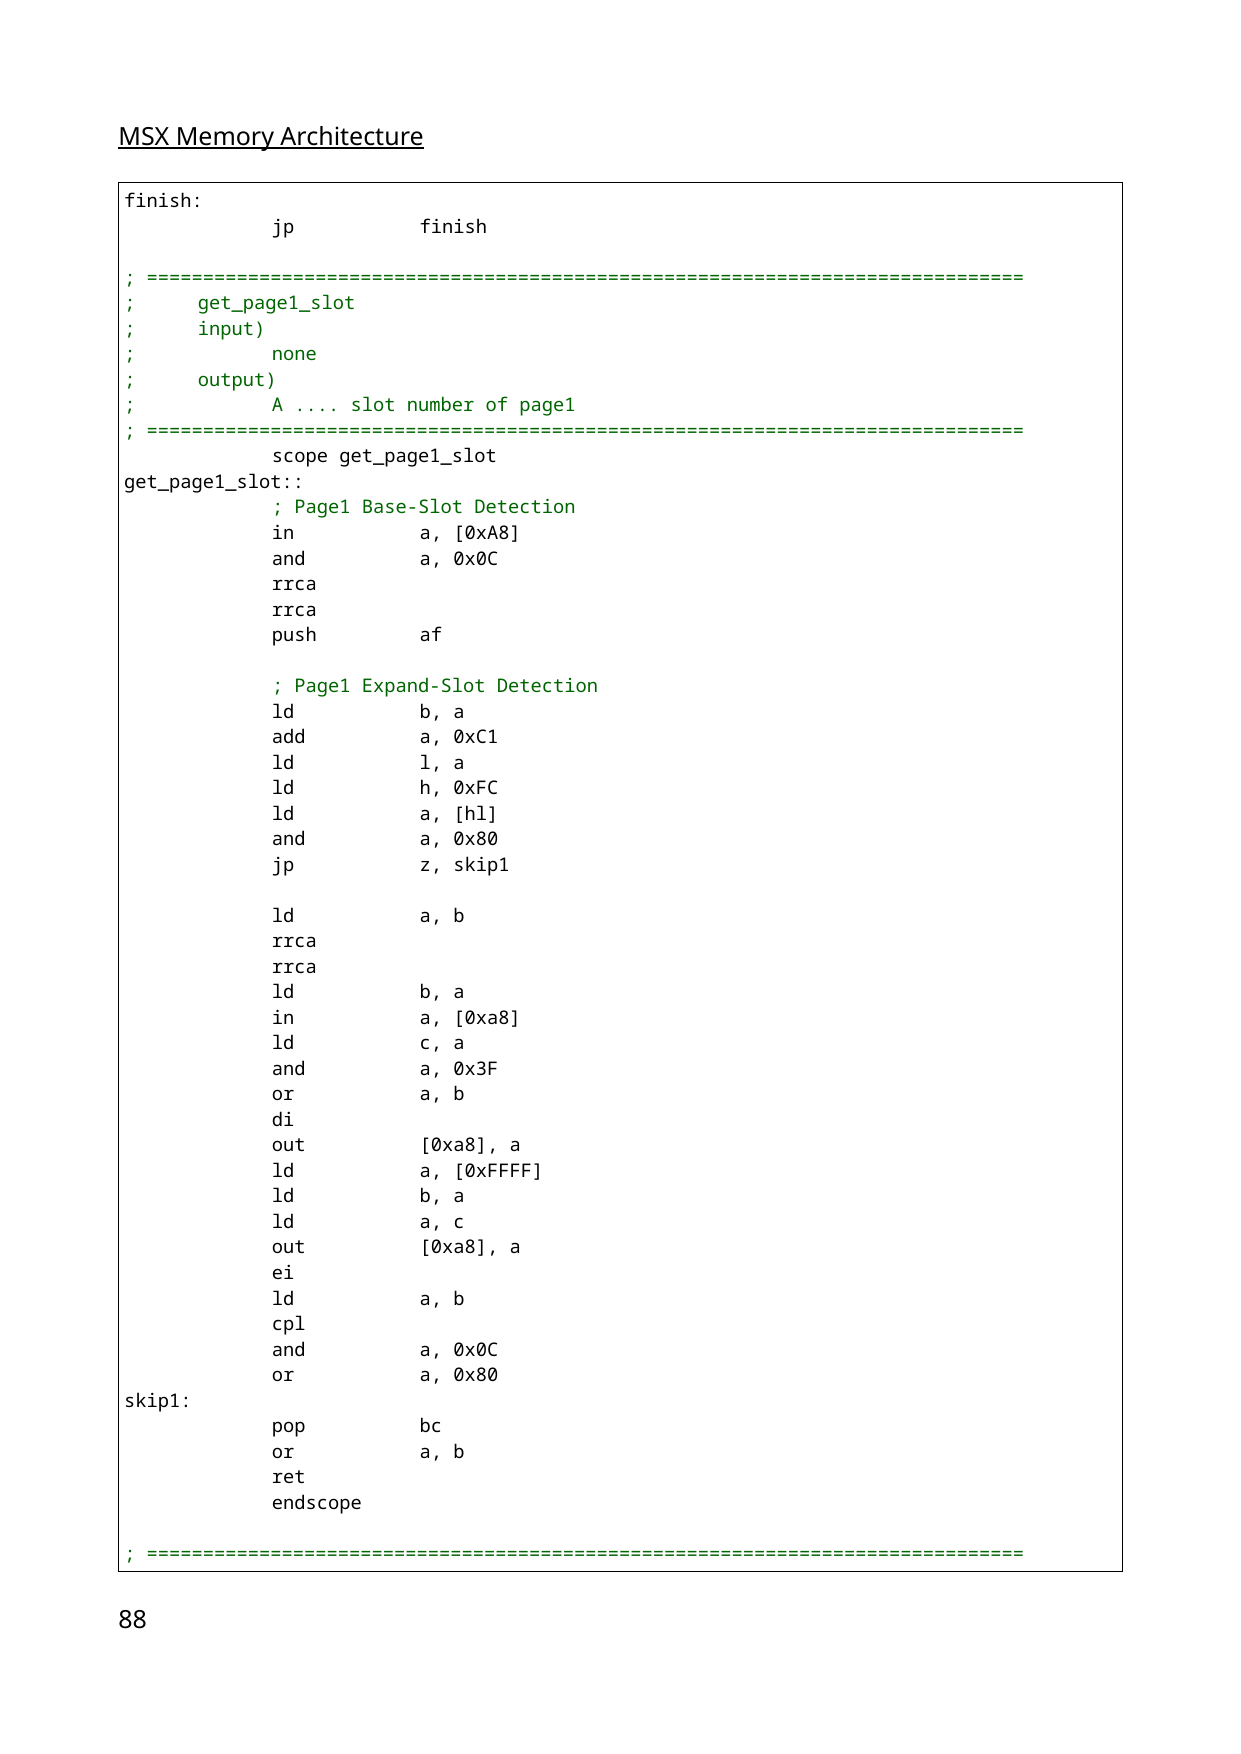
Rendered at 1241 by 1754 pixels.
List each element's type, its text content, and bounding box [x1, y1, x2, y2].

table_header finish: jp finish ; ============================================================================== ; get_page1_slot ; input) ; none ; output) ; A .... slot number of page1 ; ============================================================================== scope get_page1_slot get_page1_slot:: ; Page1 Base-Slot Detection in a, [0xA8] and a, 0x0C rrca rrca push af ; Page1 Expand-Slot Detection ld b, a add a, 0xC1 ld l, a ld h, 0xFC ld a, [hl] and a, 0x80 jp z, skip1 ld a, b rrca rrca ld b, a in a, [0xa8] ld c, a and a, 0x3F or a, b di out [0xa8], a ld a, [0xFFFF] ld b, a ld a, c out [0xa8], a ei ld a, b cpl and a, 0x0C or a, 0x80 skip1: pop bc or a, b ret endscope ; ============================================================================== [119, 183, 1122, 1571]
